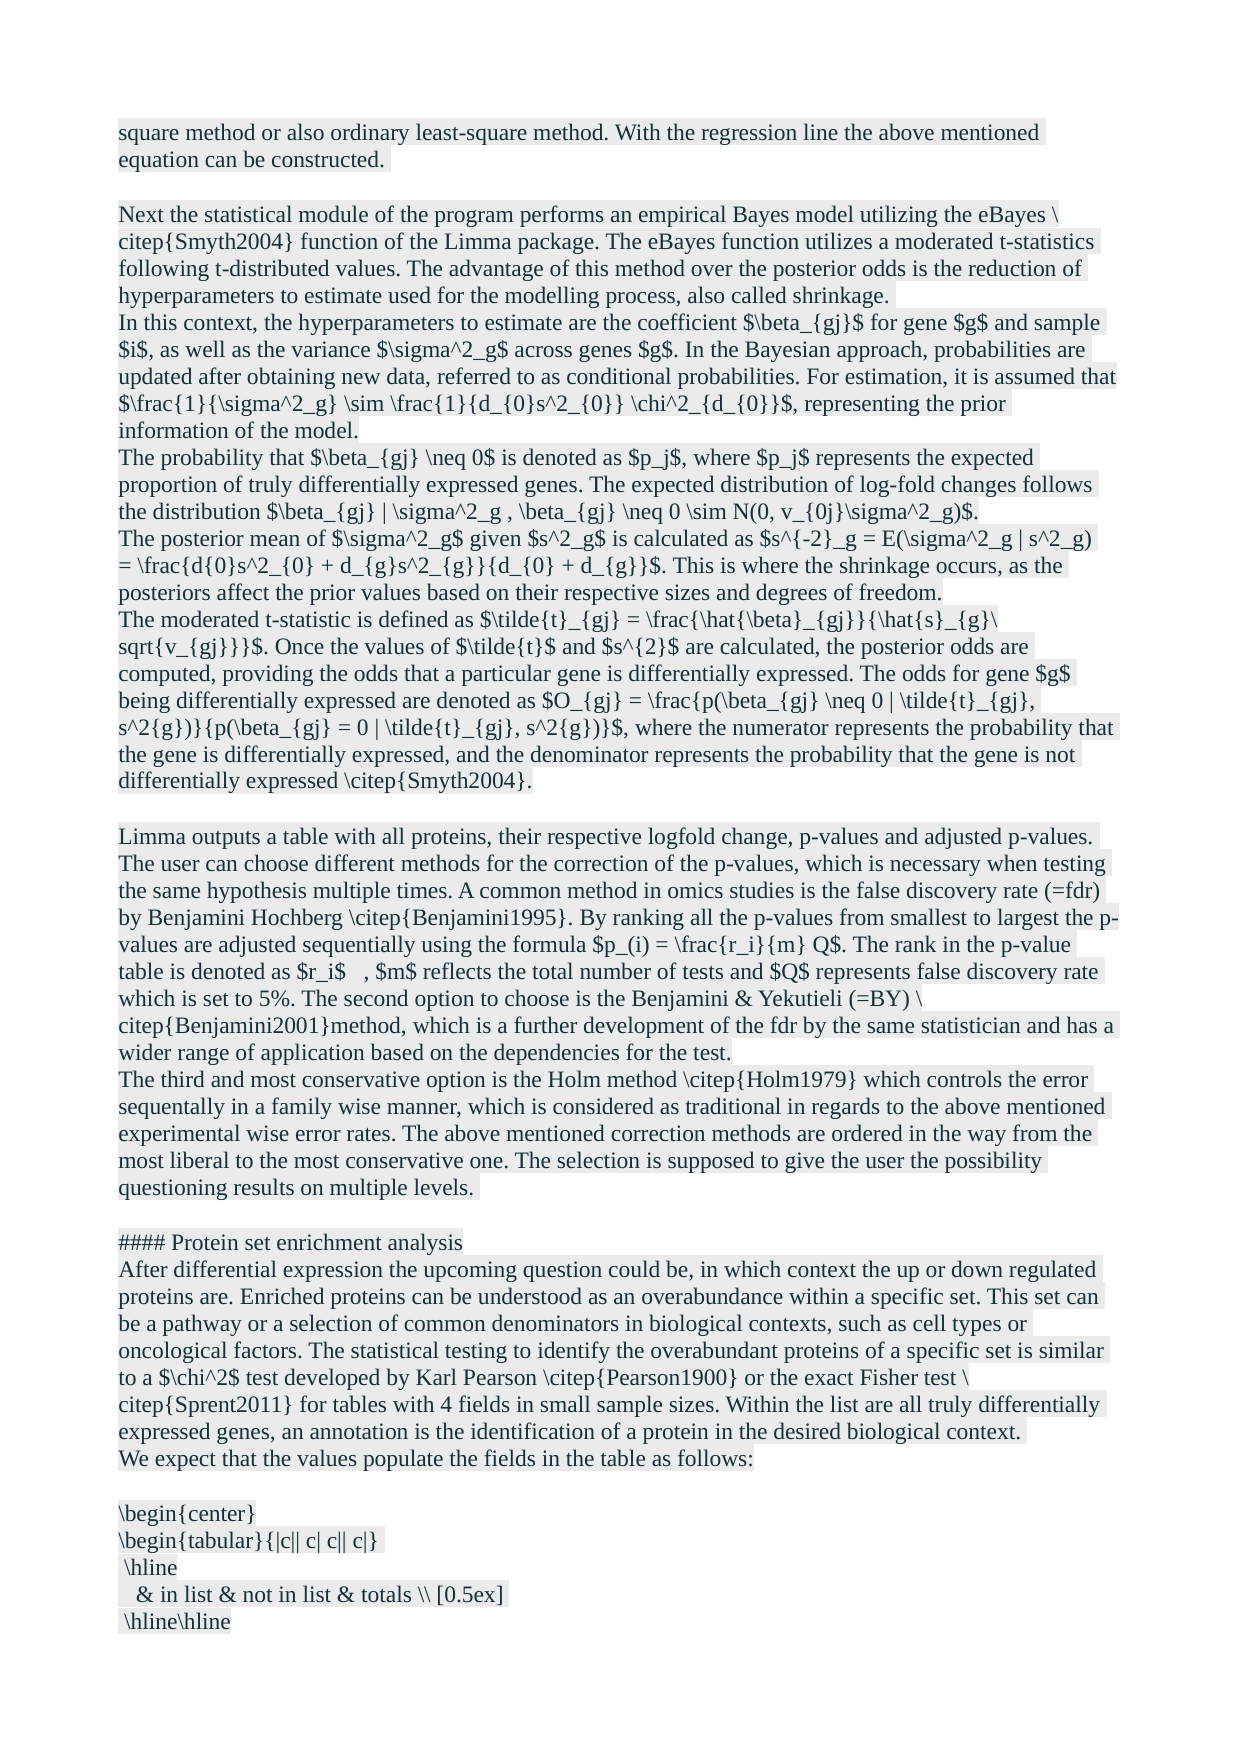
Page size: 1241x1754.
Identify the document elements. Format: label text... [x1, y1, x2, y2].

text The posterior mean of $\sigma^2_g$ given $s^2_g$ is calculated as $s^{-2}_g = E(\sigma^2_g | s^2_g) = \frac{d{0}s^2_{0} + d_{g}s^2_{g}}{d_{0} + d_{g}}$. This is where the shrinkage occurs, as the posteriors affect the prior values based on their respective sizes and degrees of freedom. [118, 524, 1122, 605]
text \hline\hline [118, 1607, 1122, 1634]
text Next the statistical module of the program performs an empirical Bayes model utilizing the eBayes \citep{Smyth2004} function of the Limma package. The eBayes function utilizes a moderated t-statistics following t-distributed values. The advantage of this method over the posterior odds is the reduction of hyperparameters to estimate used for the modelling process, also called shrinkage. [118, 200, 1122, 308]
text \begin{tabular}{|c|| c| c|| c|} [118, 1526, 1122, 1553]
text & in list & not in list & totals \\ [0.5ex] [118, 1580, 1122, 1607]
text In this context, the hyperparameters to estimate are the coefficient $\beta_{gj}$ for gene $g$ and sample $i$, as well as the variance $\sigma^2_g$ across genes $g$. In the Bayesian approach, probabilities are updated after obtaining new data, referred to as conditional probabilities. For estimation, it is assumed that $\frac{1}{\sigma^2_g} \sim \frac{1}{d_{0}s^2_{0}} \chi^2_{d_{0}}$, representing the prior information of the model. [118, 308, 1122, 443]
text After differential expression the upcoming question could be, in which context the up or down regulated proteins are. Enriched proteins can be understood as an overabundance within a specific set. This set can be a pathway or a selection of common denominators in biological contexts, such as cell types or oncological factors. The statistical testing to identify the overabundant proteins of a specific set is similar to a $\chi^2$ test developed by Karl Pearson \citep{Pearson1900} or the exact Fisher test \citep{Sprent2011} for tables with 4 fields in small sample sizes. Within the list are all truly differentially expressed genes, an annotation is the identification of a protein in the desired biological context. [118, 1255, 1122, 1444]
text The third and most conservative option is the Holm method \citep{Holm1979} which controls the error sequentally in a family wise manner, which is considered as traditional in regards to the above mentioned experimental wise error rates. The above mentioned correction methods are ordered in the way from the most liberal to the most conservative one. The selection is supposed to give the user the possibility questioning results on multiple levels. [118, 1065, 1122, 1200]
text #### Protein set enrichment analysis [118, 1228, 1122, 1255]
text Limma outputs a table with all proteins, their respective logfold change, p-values and adjusted p-values. The user can choose different methods for the correction of the p-values, which is necessary when testing the same hypothesis multiple times. A common method in omics studies is the false discovery rate (=fdr) by Benjamini Hochberg \citep{Benjamini1995}. By ranking all the p-values from smallest to largest the p-values are adjusted sequentially using the formula $p_(i) = \frac{r_i}{m} Q$. The rank in the p-value table is denoted as $r_i$ , $m$ reflects the total number of tests and $Q$ represents false discovery rate which is set to 5%. The second option to choose is the Benjamini & Yekutieli (=BY) \citep{Benjamini2001}method, which is a further development of the fdr by the same statistician and has a wider range of application based on the dependencies for the test. [118, 822, 1122, 1065]
text The moderated t-statistic is defined as $\tilde{t}_{gj} = \frac{\hat{\beta}_{gj}}{\hat{s}_{g}\sqrt{v_{gj}}}$. Once the values of $\tilde{t}$ and $s^{2}$ are calculated, the posterior odds are computed, providing the odds that a particular gene is differentially expressed. The odds for gene $g$ being differentially expressed are denoted as $O_{gj} = \frac{p(\beta_{gj} \neq 0 | \tilde{t}_{gj}, s^2{g})}{p(\beta_{gj} = 0 | \tilde{t}_{gj}, s^2{g})}$, where the numerator represents the probability that the gene is differentially expressed, and the denominator represents the probability that the gene is not differentially expressed \citep{Smyth2004}. [118, 605, 1122, 794]
text We expect that the values populate the fields in the table as follows: [118, 1444, 1122, 1471]
text square method or also ordinary least-square method. With the regression line the above mentioned equation can be constructed. [118, 118, 1122, 172]
text The probability that $\beta_{gj} \neq 0$ is denoted as $p_j$, where $p_j$ represents the expected proportion of truly differentially expressed genes. The expected distribution of log-fold changes follows the distribution $\beta_{gj} | \sigma^2_g , \beta_{gj} \neq 0 \sim N(0, v_{0j}\sigma^2_g)$. [118, 443, 1122, 524]
text \hline [118, 1553, 1122, 1580]
text \begin{center} [118, 1499, 1122, 1526]
